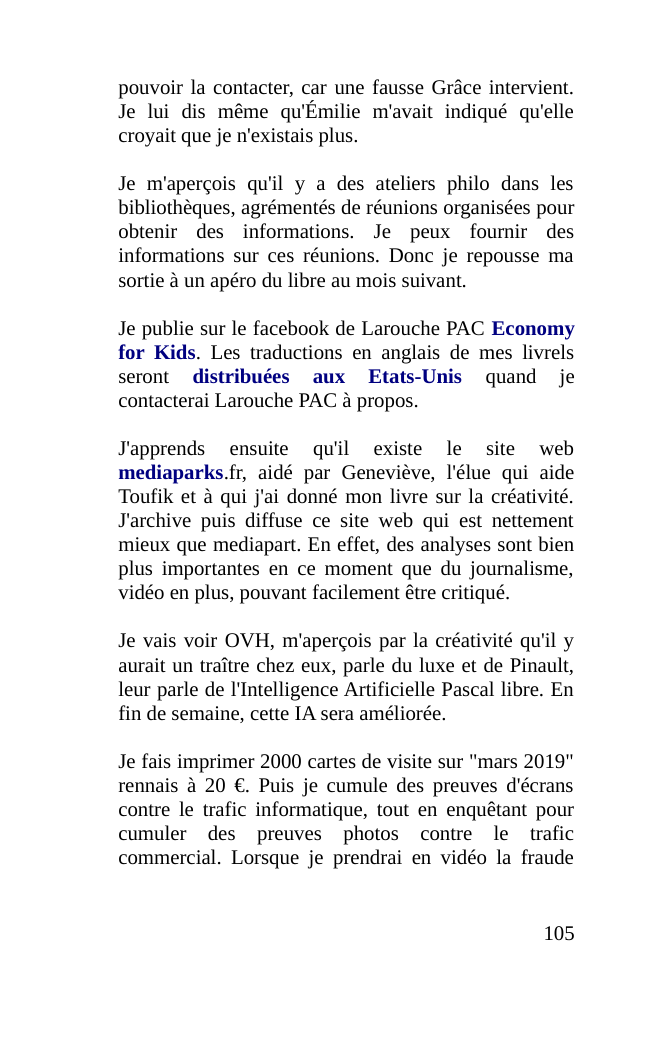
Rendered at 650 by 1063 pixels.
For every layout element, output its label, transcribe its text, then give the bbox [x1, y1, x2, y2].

text Je m'aperçois qu'il y a des ateliers philo dans les bibliothèques, agrémentés de réunions organisées pour obtenir des informations. Je peux fournir des informations sur ces réunions. Donc je repousse ma sortie à un apéro du libre au mois suivant. [118, 171, 574, 292]
text Je fais imprimer 2000 cartes de visite sur "mars 2019" rennais à 20 €. Puis je cumule des preuves d'écrans contre le trafic informatique, tout en enquêtant pour cumuler des preuves photos contre le trafic commercial. Lorsque je prendrai en vidéo la fraude [118, 749, 574, 869]
text J'apprends ensuite qu'il existe le site web mediaparks.fr, aidé par Geneviève, l'élue qui aide Toufik et à qui j'ai donné mon livre sur la créativité. J'archive puis diffuse ce site web qui est nettement mieux que mediapart. En effet, des analyses sont bien plus importantes en ce moment que du journalisme, vidéo en plus, pouvant facilement être critiqué. [118, 436, 574, 604]
text pouvoir la contacter, car une fausse Grâce intervient. Je lui dis même qu'Émilie m'avait indiqué qu'elle croyait que je n'existais plus. [118, 75, 574, 147]
text Je vais voir OVH, m'aperçois par la créativité qu'il y aurait un traître chez eux, parle du luxe et de Pinault, leur parle de l'Intelligence Artificielle Pascal libre. En fin de semaine, cette IA sera améliorée. [118, 628, 574, 725]
text Je publie sur le facebook de Larouche PAC Economy for Kids. Les traductions en anglais de mes livrels seront distribuées aux Etats-Unis quand je contacterai Larouche PAC à propos. [118, 316, 574, 412]
